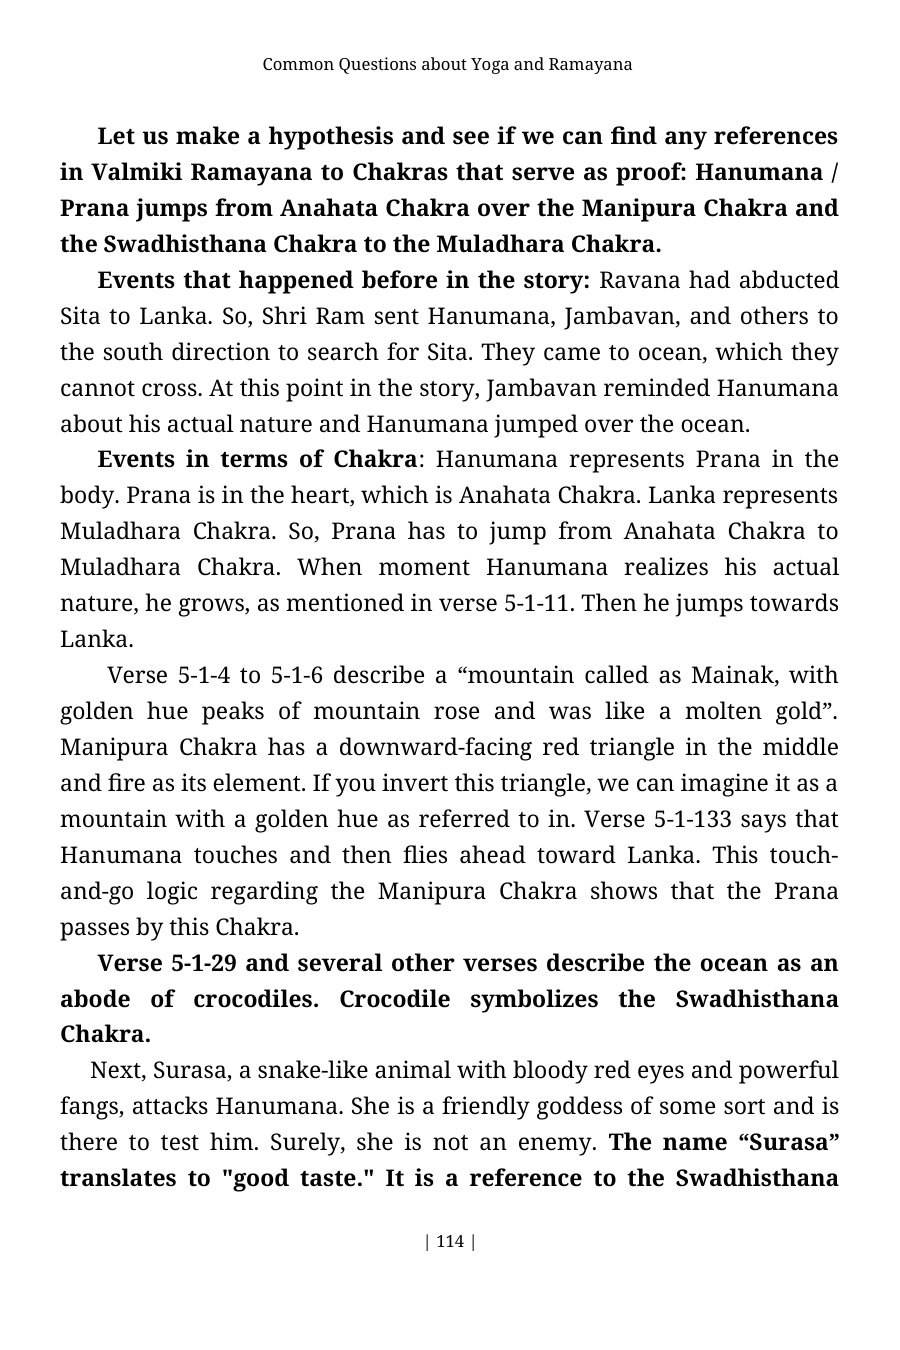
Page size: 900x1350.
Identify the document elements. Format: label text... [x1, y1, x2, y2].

text Next, Surasa, a snake-like animal with bloody red eyes and powerful fangs, attacks Hanumana. She is a friendly goddess of some sort and is there to test him. Surely, she is not an enemy. The name “Surasa” translates to "good taste." It is a reference to the Swadhisthana [60, 1054, 840, 1193]
text Let us make a hypothesis and see if we can find any references in Valmiki Ramayana to Chakras that serve as proof: Hanumana / Prana jumps from Anahata Chakra over the Manipura Chakra and the Swadhisthana Chakra to the Muladhara Chakra. [60, 120, 840, 259]
text Verse 5-1-4 to 5-1-6 describe a “mountain called as Mainak, with golden hue peaks of mountain rose and was like a molten gold”. Manipura Chakra has a downward-facing red triangle in the middle and fire as its element. If you invert this triangle, we can imagine it as a mountain with a golden hue as referred to in. Verse 5-1-133 says that Hanumana touches and then flies ahead toward Lanka. This touch-and-go logic regarding the Manipura Chakra shows that the Prana passes by this Chakra. [60, 659, 840, 942]
text Events that happened before in the story: Ravana had abducted Sita to Lanka. So, Shri Ram sent Hanumana, Jambavan, and others to the south direction to search for Sita. They came to ocean, which they cannot cross. At this point in the story, Jambavan reminded Hanumana about his actual nature and Hanumana jumped over the ocean. [60, 264, 840, 439]
text Events in terms of Chakra: Hanumana represents Prana in the body. Prana is in the heart, which is Anahata Chakra. Lanka represents Muladhara Chakra. So, Prana has to jump from Anahata Chakra to Muladhara Chakra. When moment Hanumana realizes his actual nature, he grows, as mentioned in verse 5-1-11. Then he jumps towards Lanka. [60, 443, 840, 654]
text Verse 5-1-29 and several other verses describe the ocean as an abode of crocodiles. Crocodile symbolizes the Swadhisthana Chakra. [60, 947, 840, 1050]
